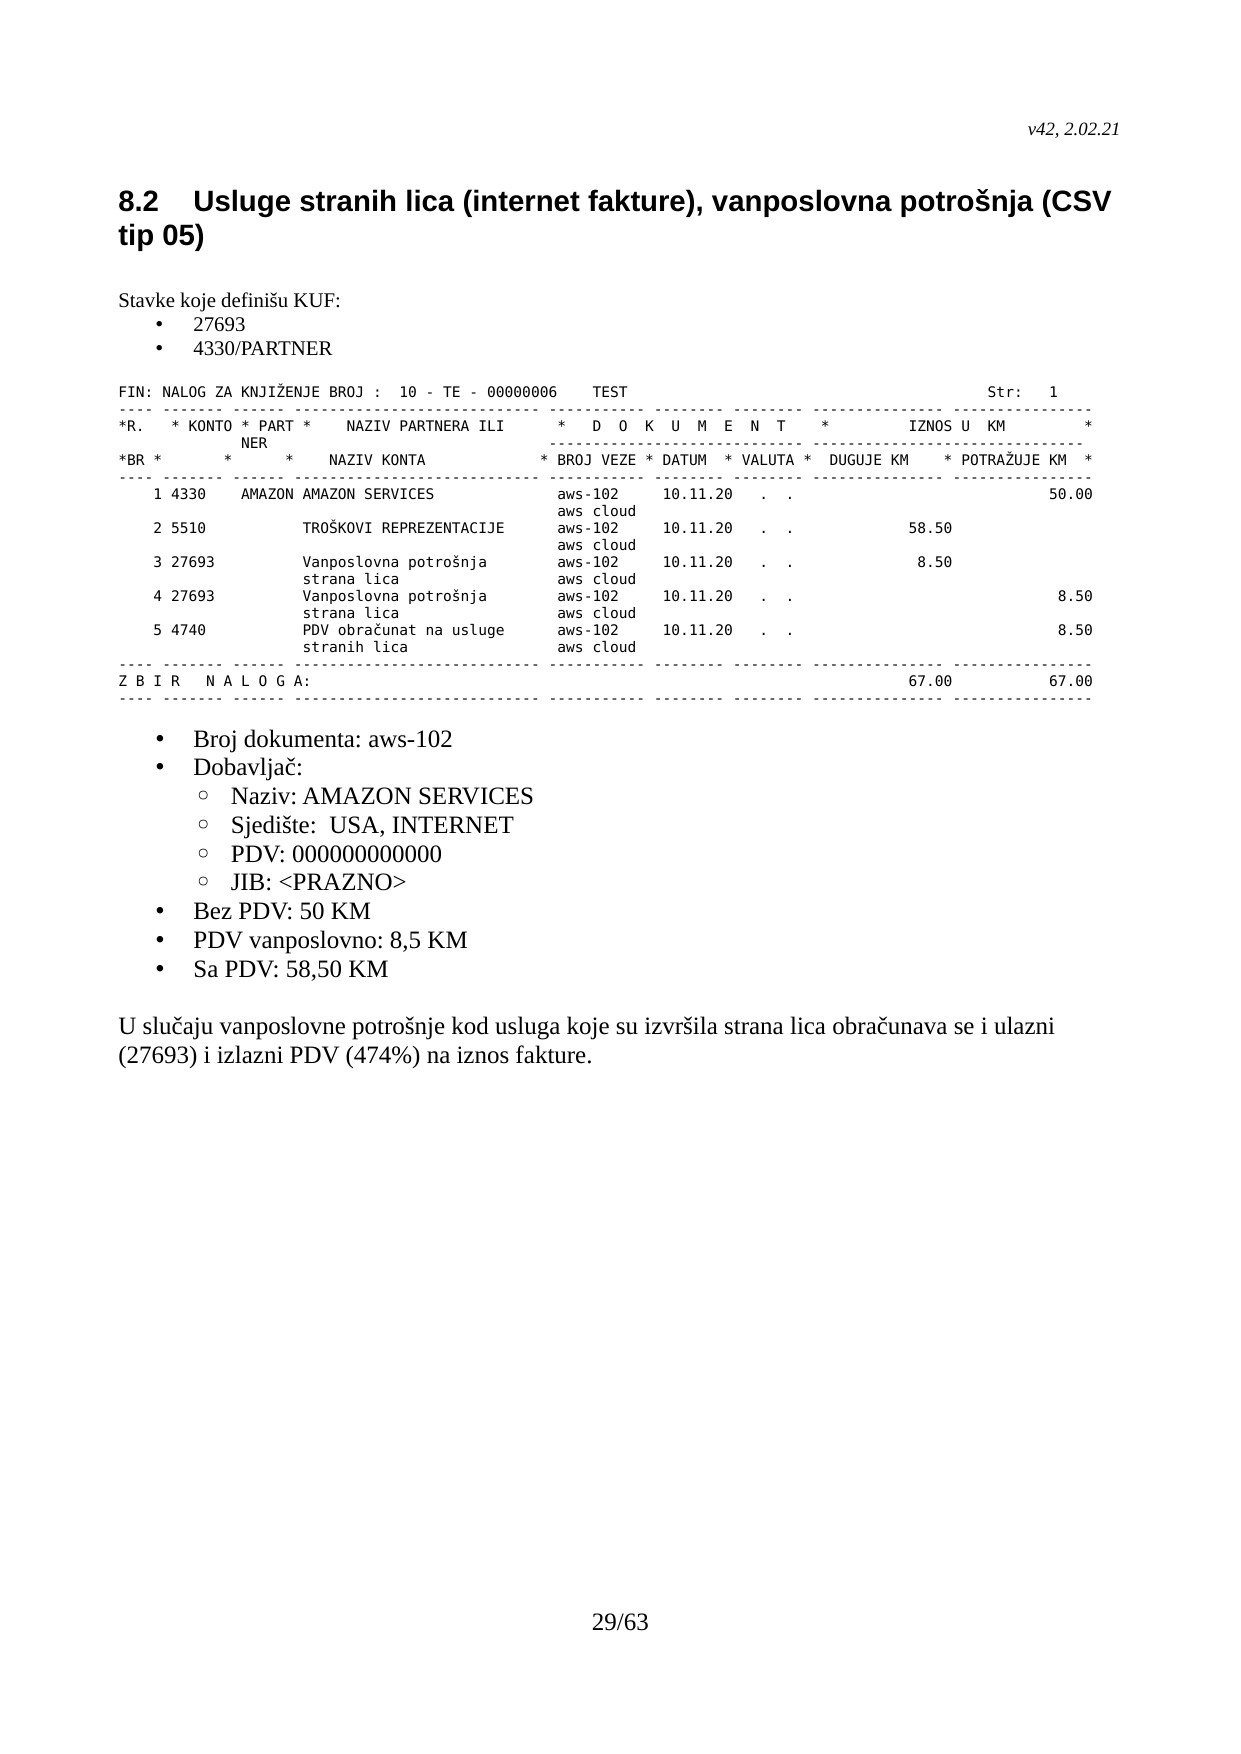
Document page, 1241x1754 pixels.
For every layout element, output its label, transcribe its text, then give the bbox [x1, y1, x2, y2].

text U slučaju vanposlovne potrošnje kod usluga koje su izvršila strana lica obračunava se i ulazni (27693) i izlazni PDV (474%) na iznos fakture. [118, 1011, 1122, 1069]
list Naziv: AMAZON SERVICES [193, 781, 1122, 810]
subtitle Usluge stranih lica (internet fakture), vanposlovna potrošnja (CSV tip 05) [118, 184, 1122, 251]
list 4330/PARTNER [156, 336, 1122, 360]
text aws cloud [118, 503, 1122, 520]
list Dobavljač: [156, 752, 1122, 781]
text strana lica aws cloud [118, 605, 1122, 622]
list JIB: <PRAZNO> [193, 867, 1122, 896]
text *BR * * * NAZIV KONTA * BROJ VEZE * DATUM * VALUTA * DUGUJE KM * POTRAŽUJE KM * [118, 452, 1122, 469]
text 4 27693 Vanposlovna potrošnja aws-102 10.11.20 . . 8.50 [118, 588, 1122, 605]
text FIN: NALOG ZA KNJIŽENJE BROJ : 10 - TE - 00000006 TEST Str: 1 [118, 384, 1122, 401]
text ---- ------- ------ ---------------------------- ----------- -------- -------- --------------- ---------------- [118, 690, 1122, 707]
text 2 5510 TROŠKOVI REPREZENTACIJE aws-102 10.11.20 . . 58.50 [118, 520, 1122, 537]
text 5 4740 PDV obračunat na usluge aws-102 10.11.20 . . 8.50 [118, 622, 1122, 639]
list PDV vanposlovno: 8,5 KM [156, 925, 1122, 954]
text 1 4330 AMAZON AMAZON SERVICES aws-102 10.11.20 . . 50.00 [118, 486, 1122, 503]
list Sjedište: USA, INTERNET [193, 810, 1122, 839]
text stranih lica aws cloud [118, 639, 1122, 656]
text 3 27693 Vanposlovna potrošnja aws-102 10.11.20 . . 8.50 [118, 554, 1122, 571]
text ---- ------- ------ ---------------------------- ----------- -------- -------- --------------- ---------------- [118, 656, 1122, 673]
text ---- ------- ------ ---------------------------- ----------- -------- -------- --------------- ---------------- [118, 401, 1122, 418]
list PDV: 000000000000 [193, 839, 1122, 867]
text *R. * KONTO * PART * NAZIV PARTNERA ILI * D O K U M E N T * IZNOS U KM * [118, 418, 1122, 435]
text strana lica aws cloud [118, 571, 1122, 588]
list Bez PDV: 50 KM [156, 896, 1122, 925]
list Broj dokumenta: aws-102 [156, 724, 1122, 752]
text ---- ------- ------ ---------------------------- ----------- -------- -------- --------------- ---------------- [118, 469, 1122, 486]
text Stavke koje definišu KUF: [118, 288, 1122, 312]
text NER ----------------------------- ------------------------------- [118, 435, 1122, 452]
text aws cloud [118, 537, 1122, 554]
list Sa PDV: 58,50 KM [156, 954, 1122, 982]
text Z B I R N A L O G A: 67.00 67.00 [118, 673, 1122, 690]
list 27693 [156, 312, 1122, 336]
